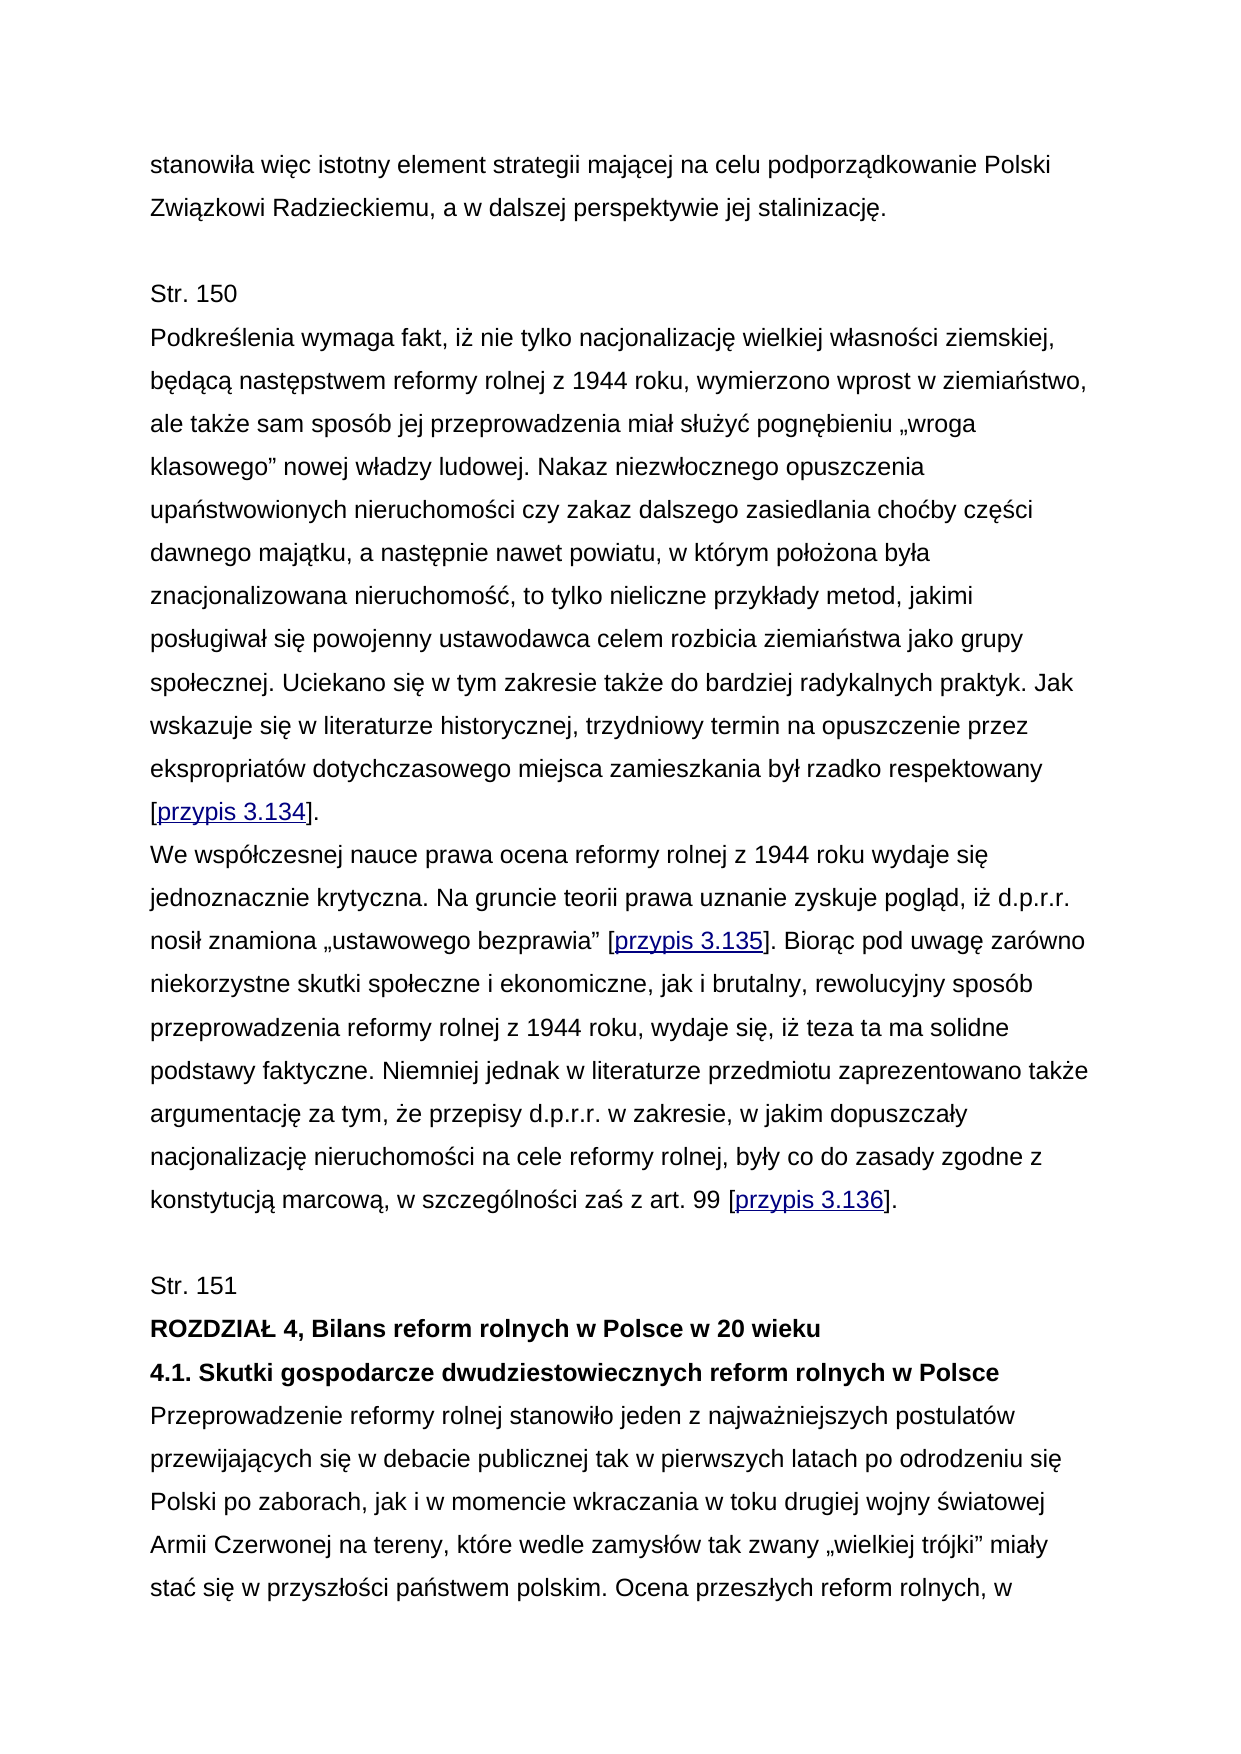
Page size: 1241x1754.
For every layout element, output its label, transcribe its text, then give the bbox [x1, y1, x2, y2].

text Przeprowadzenie reformy rolnej stanowiło jeden z najważniejszych postulatów przewijających się w debacie publicznej tak w pierwszych latach po odrodzeniu się Polski po zaborach, jak i w momencie wkraczania w toku drugiej wojny światowej Armii Czerwonej na tereny, które wedle zamysłów tak zwany „wielkiej trójki” miały stać się w przyszłości państwem polskim. Ocena przeszłych reform rolnych, w [150, 1401, 1090, 1602]
subtitle 4.1. Skutki gospodarcze dwudziestowiecznych reform rolnych w Polsce [150, 1357, 1090, 1386]
subtitle ROZDZIAŁ 4, Bilans reform rolnych w Polsce w 20 wieku [150, 1314, 1090, 1343]
text Str. 151 [150, 1271, 1090, 1300]
text Podkreślenia wymaga fakt, iż nie tylko nacjonalizację wielkiej własności ziemskiej, będącą następstwem reformy rolnej z 1944 roku, wymierzono wprost w ziemiaństwo, ale także sam sposób jej przeprowadzenia miał służyć pognębieniu „wroga klasowego” nowej władzy ludowej. Nakaz niezwłocznego opuszczenia upaństwowionych nieruchomości czy zakaz dalszego zasiedlania choćby części dawnego majątku, a następnie nawet powiatu, w którym położona była znacjonalizowana nieruchomość, to tylko nieliczne przykłady metod, jakimi posługiwał się powojenny ustawodawca celem rozbicia ziemiaństwa jako grupy społecznej. Uciekano się w tym zakresie także do bardziej radykalnych praktyk. Jak wskazuje się w literaturze historycznej, trzydniowy termin na opuszczenie przez ekspropriatów dotychczasowego miejsca zamieszkania był rzadko respektowany [przypis 3.134]. [150, 322, 1090, 826]
text stanowiła więc istotny element strategii mającej na celu podporządkowanie Polski Związkowi Radzieckiemu, a w dalszej perspektywie jej stalinizację. [150, 150, 1090, 222]
text Str. 150 [150, 279, 1090, 308]
text We współczesnej nauce prawa ocena reformy rolnej z 1944 roku wydaje się jednoznacznie krytyczna. Na gruncie teorii prawa uznanie zyskuje pogląd, iż d.p.r.r. nosił znamiona „ustawowego bezprawia” [przypis 3.135]. Biorąc pod uwagę zarówno niekorzystne skutki społeczne i ekonomiczne, jak i brutalny, rewolucyjny sposób przeprowadzenia reformy rolnej z 1944 roku, wydaje się, iż teza ta ma solidne podstawy faktyczne. Niemniej jednak w literaturze przedmiotu zaprezentowano także argumentację za tym, że przepisy d.p.r.r. w zakresie, w jakim dopuszczały nacjonalizację nieruchomości na cele reformy rolnej, były co do zasady zgodne z konstytucją marcową, w szczególności zaś z art. 99 [przypis 3.136]. [150, 840, 1090, 1214]
